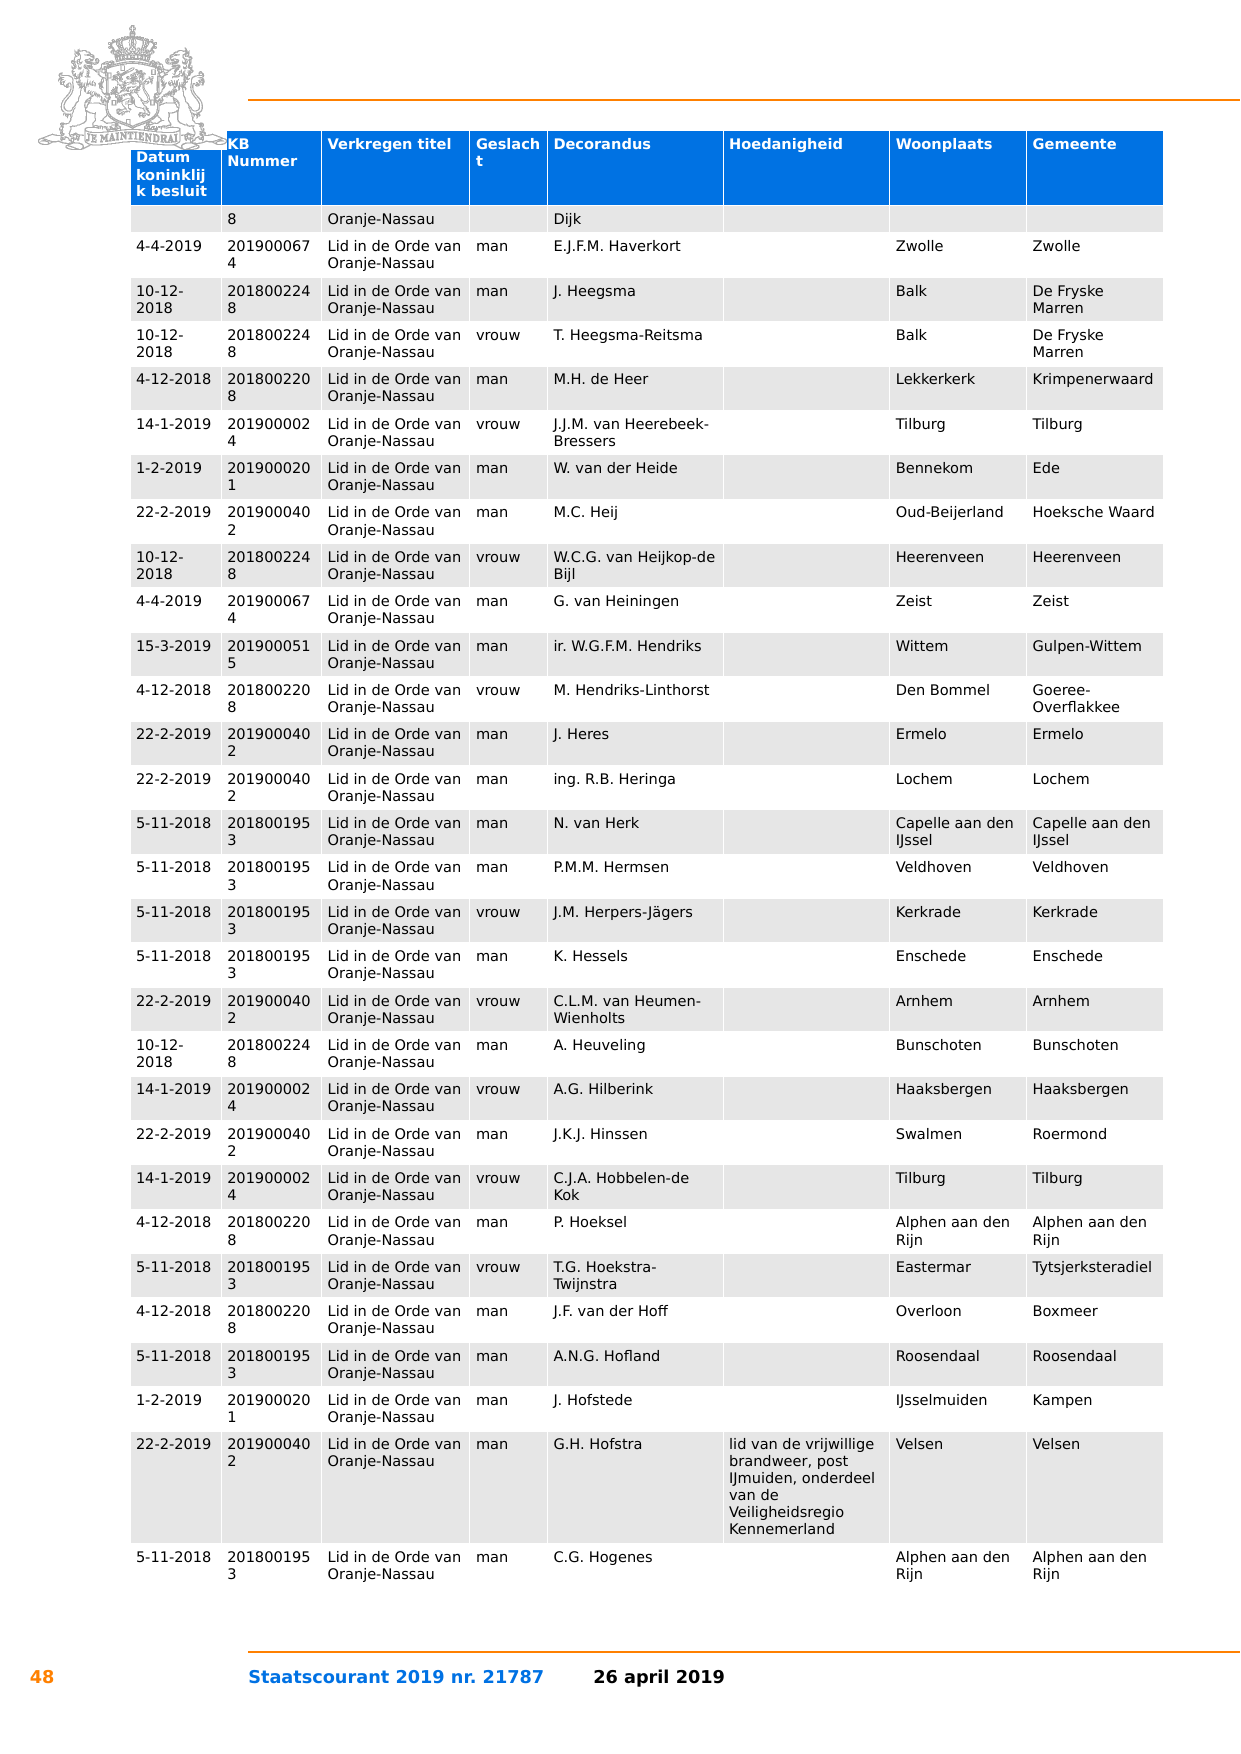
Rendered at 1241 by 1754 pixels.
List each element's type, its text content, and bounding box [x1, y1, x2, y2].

table_cell N. van Herk [548, 810, 723, 854]
table_cell [724, 899, 889, 942]
table_cell Den Bommel [890, 677, 1026, 721]
table_cell 10-12-2018 [131, 278, 221, 321]
table_cell 2019000402 [222, 1121, 321, 1164]
table_cell man [470, 1387, 547, 1431]
table_cell 2019000674 [222, 589, 321, 632]
table_cell Alphen aan den Rijn [1027, 1210, 1163, 1253]
table_cell J. Heegsma [548, 278, 723, 321]
table_cell Lid in de Orde van Oranje-Nassau [322, 589, 469, 632]
table_cell Eastermar [890, 1254, 1026, 1297]
table_cell [724, 455, 889, 499]
table_cell A. Heuveling [548, 1032, 723, 1076]
table_cell Lid in de Orde van Oranje-Nassau [322, 944, 469, 987]
table_cell Bennekom [890, 455, 1026, 499]
table_cell Arnhem [890, 988, 1026, 1031]
table_cell Lid in de Orde van Oranje-Nassau [322, 722, 469, 765]
table_cell Lid in de Orde van Oranje-Nassau [322, 766, 469, 809]
table_cell 2018001953 [222, 1343, 321, 1386]
table_cell 2019000024 [222, 1165, 321, 1209]
table_cell 2018001953 [222, 855, 321, 898]
table_cell man [470, 855, 547, 898]
table_cell M. Hendriks-Linthorst [548, 677, 723, 721]
table_cell Capelle aan den IJssel [1027, 810, 1163, 854]
table_cell Zeist [890, 589, 1026, 632]
table_cell [724, 500, 889, 543]
table_cell Gulpen-Wittem [1027, 633, 1163, 676]
table_cell T.G. Hoekstra-Twijnstra [548, 1254, 723, 1297]
table_cell vrouw [470, 1254, 547, 1297]
table_cell man [470, 500, 547, 543]
table_cell Lid in de Orde van Oranje-Nassau [322, 633, 469, 676]
table_cell De Fryske Marren [1027, 278, 1163, 321]
table_cell [470, 206, 547, 232]
table_cell man [470, 944, 547, 987]
table_cell man [470, 766, 547, 809]
table_header Verkregen titel [322, 131, 469, 205]
table_cell vrouw [470, 1165, 547, 1209]
table_cell Krimpenerwaard [1027, 367, 1163, 410]
table_cell Bunschoten [1027, 1032, 1163, 1076]
table_cell Alphen aan den Rijn [890, 1210, 1026, 1253]
table_cell 5-11-2018 [131, 944, 221, 987]
table_cell Lid in de Orde van Oranje-Nassau [322, 322, 469, 366]
table_cell Balk [890, 322, 1026, 366]
table_cell Zwolle [1027, 234, 1163, 277]
table_cell 2019000402 [222, 766, 321, 809]
table_cell W. van der Heide [548, 455, 723, 499]
table_cell Heerenveen [890, 544, 1026, 587]
table_cell 2018002208 [222, 1299, 321, 1342]
table_cell Lid in de Orde van Oranje-Nassau [322, 677, 469, 721]
table_cell A.N.G. Hofland [548, 1343, 723, 1386]
table_cell 2019000201 [222, 455, 321, 499]
table_header Hoedanigheid [724, 131, 889, 205]
table_cell Kampen [1027, 1387, 1163, 1431]
table_cell 2018001953 [222, 810, 321, 854]
table_cell Overloon [890, 1299, 1026, 1342]
table_cell [724, 1299, 889, 1342]
table_cell 5-11-2018 [131, 1343, 221, 1386]
table_cell Dijk [548, 206, 723, 232]
table_cell Oud-Beijerland [890, 500, 1026, 543]
table_cell Lid in de Orde van Oranje-Nassau [322, 1165, 469, 1209]
table_cell man [470, 1432, 547, 1543]
table_cell 2018001953 [222, 899, 321, 942]
table_cell Veldhoven [1027, 855, 1163, 898]
table_cell Kerkrade [890, 899, 1026, 942]
table_cell Lid in de Orde van Oranje-Nassau [322, 1210, 469, 1253]
table_cell Alphen aan den Rijn [890, 1544, 1026, 1587]
table_cell Heerenveen [1027, 544, 1163, 587]
table_cell Oranje-Nassau [322, 206, 469, 232]
table_cell M.H. de Heer [548, 367, 723, 410]
table_cell J. Hofstede [548, 1387, 723, 1431]
table_cell 4-12-2018 [131, 1299, 221, 1342]
table_cell W.C.G. van Heijkop-de Bijl [548, 544, 723, 587]
table_cell man [470, 1121, 547, 1164]
table_cell C.J.A. Hobbelen-de Kok [548, 1165, 723, 1209]
table_cell J. Heres [548, 722, 723, 765]
table_cell Ermelo [1027, 722, 1163, 765]
table_cell Haaksbergen [1027, 1077, 1163, 1120]
table_cell 22-2-2019 [131, 766, 221, 809]
table_cell 14-1-2019 [131, 1077, 221, 1120]
table_cell [724, 677, 889, 721]
table_cell 2019000402 [222, 988, 321, 1031]
table_cell [724, 411, 889, 454]
table_cell Roosendaal [1027, 1343, 1163, 1386]
table_cell 5-11-2018 [131, 810, 221, 854]
table_cell Lid in de Orde van Oranje-Nassau [322, 278, 469, 321]
table_cell [724, 322, 889, 366]
table_cell T. Heegsma-Reitsma [548, 322, 723, 366]
table_cell 2018001953 [222, 1544, 321, 1587]
table_cell Zeist [1027, 589, 1163, 632]
table_cell [724, 1121, 889, 1164]
table_cell Lekkerkerk [890, 367, 1026, 410]
table_cell vrouw [470, 677, 547, 721]
table_cell Enschede [890, 944, 1026, 987]
table_cell man [470, 1032, 547, 1076]
table_cell [1027, 206, 1163, 232]
table_cell Tilburg [890, 411, 1026, 454]
table_cell G. van Heiningen [548, 589, 723, 632]
table_cell Swalmen [890, 1121, 1026, 1164]
table_cell Haaksbergen [890, 1077, 1026, 1120]
table_cell Ede [1027, 455, 1163, 499]
table_cell Lid in de Orde van Oranje-Nassau [322, 544, 469, 587]
table_cell vrouw [470, 988, 547, 1031]
table_header Decorandus [548, 131, 723, 205]
table_cell Alphen aan den Rijn [1027, 1544, 1163, 1587]
table_cell man [470, 1299, 547, 1342]
picture [38, 25, 227, 150]
table_cell [724, 367, 889, 410]
table_cell Lochem [1027, 766, 1163, 809]
table_cell [724, 589, 889, 632]
table_cell C.L.M. van Heumen-Wienholts [548, 988, 723, 1031]
table_cell Lid in de Orde van Oranje-Nassau [322, 1432, 469, 1543]
table_cell 2018001953 [222, 1254, 321, 1297]
table_cell man [470, 278, 547, 321]
table_cell man [470, 1210, 547, 1253]
table_header Gemeente [1027, 131, 1163, 205]
table_cell man [470, 589, 547, 632]
table_cell 1-2-2019 [131, 455, 221, 499]
table_cell man [470, 1544, 547, 1587]
table_cell Lid in de Orde van Oranje-Nassau [322, 855, 469, 898]
table_cell 1-2-2019 [131, 1387, 221, 1431]
table_cell [724, 1387, 889, 1431]
table_cell 2019000674 [222, 234, 321, 277]
table_cell G.H. Hofstra [548, 1432, 723, 1543]
table_cell J.F. van der Hoff [548, 1299, 723, 1342]
table_cell [724, 766, 889, 809]
table_cell 4-12-2018 [131, 677, 221, 721]
table_cell 2019000515 [222, 633, 321, 676]
table_cell Tilburg [1027, 411, 1163, 454]
table_cell 2018002208 [222, 1210, 321, 1253]
table_cell Lid in de Orde van Oranje-Nassau [322, 1254, 469, 1297]
table_cell Enschede [1027, 944, 1163, 987]
table_cell 8 [222, 206, 321, 232]
table_cell J.J.M. van Heerebeek-Bressers [548, 411, 723, 454]
table_header Woonplaats [890, 131, 1026, 205]
table_cell 2019000402 [222, 500, 321, 543]
table_cell vrouw [470, 899, 547, 942]
table_cell Lid in de Orde van Oranje-Nassau [322, 1544, 469, 1587]
table_cell Tytsjerksteradiel [1027, 1254, 1163, 1297]
table_cell 10-12-2018 [131, 1032, 221, 1076]
table_cell Lid in de Orde van Oranje-Nassau [322, 1032, 469, 1076]
table_cell 22-2-2019 [131, 1121, 221, 1164]
table_cell Lid in de Orde van Oranje-Nassau [322, 234, 469, 277]
table_cell [131, 206, 221, 232]
table_cell [724, 1077, 889, 1120]
table_cell ir. W.G.F.M. Hendriks [548, 633, 723, 676]
table_cell [724, 944, 889, 987]
table_cell K. Hessels [548, 944, 723, 987]
table_cell [724, 722, 889, 765]
table_cell vrouw [470, 544, 547, 587]
table_cell Goeree-Overflakkee [1027, 677, 1163, 721]
table_cell Roermond [1027, 1121, 1163, 1164]
table_cell Lid in de Orde van Oranje-Nassau [322, 1387, 469, 1431]
table_cell M.C. Heij [548, 500, 723, 543]
table_cell Wittem [890, 633, 1026, 676]
table_cell [724, 1210, 889, 1253]
table_cell lid van de vrijwillige brandweer, post IJmuiden, onderdeel van de Veiligheidsregio Kennemerland [724, 1432, 889, 1543]
table_cell 2018002248 [222, 322, 321, 366]
table_cell man [470, 234, 547, 277]
table_cell [724, 855, 889, 898]
table_header KB Nummer [222, 131, 321, 205]
table_cell C.G. Hogenes [548, 1544, 723, 1587]
table_cell Boxmeer [1027, 1299, 1163, 1342]
table_cell Lid in de Orde van Oranje-Nassau [322, 1343, 469, 1386]
table_cell Balk [890, 278, 1026, 321]
table_cell P.M.M. Hermsen [548, 855, 723, 898]
table_cell 2019000402 [222, 1432, 321, 1543]
table_cell 2019000024 [222, 1077, 321, 1120]
table_cell Lid in de Orde van Oranje-Nassau [322, 500, 469, 543]
table_cell 2018002248 [222, 278, 321, 321]
table_cell Lid in de Orde van Oranje-Nassau [322, 810, 469, 854]
table_cell 2019000402 [222, 722, 321, 765]
table_cell 2018002248 [222, 544, 321, 587]
table_cell Veldhoven [890, 855, 1026, 898]
table_cell Lid in de Orde van Oranje-Nassau [322, 367, 469, 410]
table_cell 2018002208 [222, 677, 321, 721]
table_cell 10-12-2018 [131, 322, 221, 366]
table_cell P. Hoeksel [548, 1210, 723, 1253]
table_cell Hoeksche Waard [1027, 500, 1163, 543]
table_cell Tilburg [890, 1165, 1026, 1209]
table_cell Ermelo [890, 722, 1026, 765]
table_cell man [470, 722, 547, 765]
table_cell 14-1-2019 [131, 1165, 221, 1209]
table_cell man [470, 1343, 547, 1386]
table_cell Lid in de Orde van Oranje-Nassau [322, 1121, 469, 1164]
table_cell [724, 988, 889, 1031]
table_cell 22-2-2019 [131, 500, 221, 543]
table_cell 22-2-2019 [131, 988, 221, 1031]
table_cell 10-12-2018 [131, 544, 221, 587]
table_cell Lid in de Orde van Oranje-Nassau [322, 455, 469, 499]
table_cell 4-4-2019 [131, 234, 221, 277]
table_cell 4-12-2018 [131, 1210, 221, 1253]
table_cell man [470, 633, 547, 676]
table_cell [724, 544, 889, 587]
table_cell Velsen [890, 1432, 1026, 1543]
table_cell 2018002248 [222, 1032, 321, 1076]
table_cell [724, 1343, 889, 1386]
table_cell 4-12-2018 [131, 367, 221, 410]
table_cell 22-2-2019 [131, 722, 221, 765]
table_cell Capelle aan den IJssel [890, 810, 1026, 854]
table_cell 22-2-2019 [131, 1432, 221, 1543]
table_cell Lochem [890, 766, 1026, 809]
table_cell Lid in de Orde van Oranje-Nassau [322, 1299, 469, 1342]
table_cell 2019000024 [222, 411, 321, 454]
table_cell Lid in de Orde van Oranje-Nassau [322, 899, 469, 942]
table_cell Lid in de Orde van Oranje-Nassau [322, 1077, 469, 1120]
table_cell [724, 1544, 889, 1587]
table_cell Lid in de Orde van Oranje-Nassau [322, 988, 469, 1031]
table_cell IJsselmuiden [890, 1387, 1026, 1431]
table_cell J.M. Herpers-Jägers [548, 899, 723, 942]
table_cell man [470, 367, 547, 410]
table_cell [724, 206, 889, 232]
table_cell 2018002208 [222, 367, 321, 410]
table_cell E.J.F.M. Haverkort [548, 234, 723, 277]
table_cell De Fryske Marren [1027, 322, 1163, 366]
table_cell 5-11-2018 [131, 1544, 221, 1587]
table_cell 2018001953 [222, 944, 321, 987]
table_cell 4-4-2019 [131, 589, 221, 632]
table_cell Lid in de Orde van Oranje-Nassau [322, 411, 469, 454]
table_cell J.K.J. Hinssen [548, 1121, 723, 1164]
table_cell 5-11-2018 [131, 899, 221, 942]
table_cell [724, 278, 889, 321]
table_cell A.G. Hilberink [548, 1077, 723, 1120]
table_cell vrouw [470, 411, 547, 454]
table_cell [724, 633, 889, 676]
table_cell Kerkrade [1027, 899, 1163, 942]
table_cell vrouw [470, 322, 547, 366]
table_cell Bunschoten [890, 1032, 1026, 1076]
table_cell [724, 234, 889, 277]
table_cell [724, 1254, 889, 1297]
table_header Datum koninklijk besluit [131, 150, 221, 205]
table_cell Tilburg [1027, 1165, 1163, 1209]
table_cell Arnhem [1027, 988, 1163, 1031]
table_cell ing. R.B. Heringa [548, 766, 723, 809]
table_header Geslacht [470, 131, 547, 205]
table_cell [724, 1165, 889, 1209]
table_cell [724, 1032, 889, 1076]
table_cell Roosendaal [890, 1343, 1026, 1386]
table_cell Zwolle [890, 234, 1026, 277]
table_cell vrouw [470, 1077, 547, 1120]
table_cell [890, 206, 1026, 232]
table_cell 15-3-2019 [131, 633, 221, 676]
table_cell man [470, 455, 547, 499]
table_cell 14-1-2019 [131, 411, 221, 454]
table_cell [724, 810, 889, 854]
table_cell Velsen [1027, 1432, 1163, 1543]
table_cell 5-11-2018 [131, 1254, 221, 1297]
table_cell 5-11-2018 [131, 855, 221, 898]
table_cell man [470, 810, 547, 854]
table_cell 2019000201 [222, 1387, 321, 1431]
